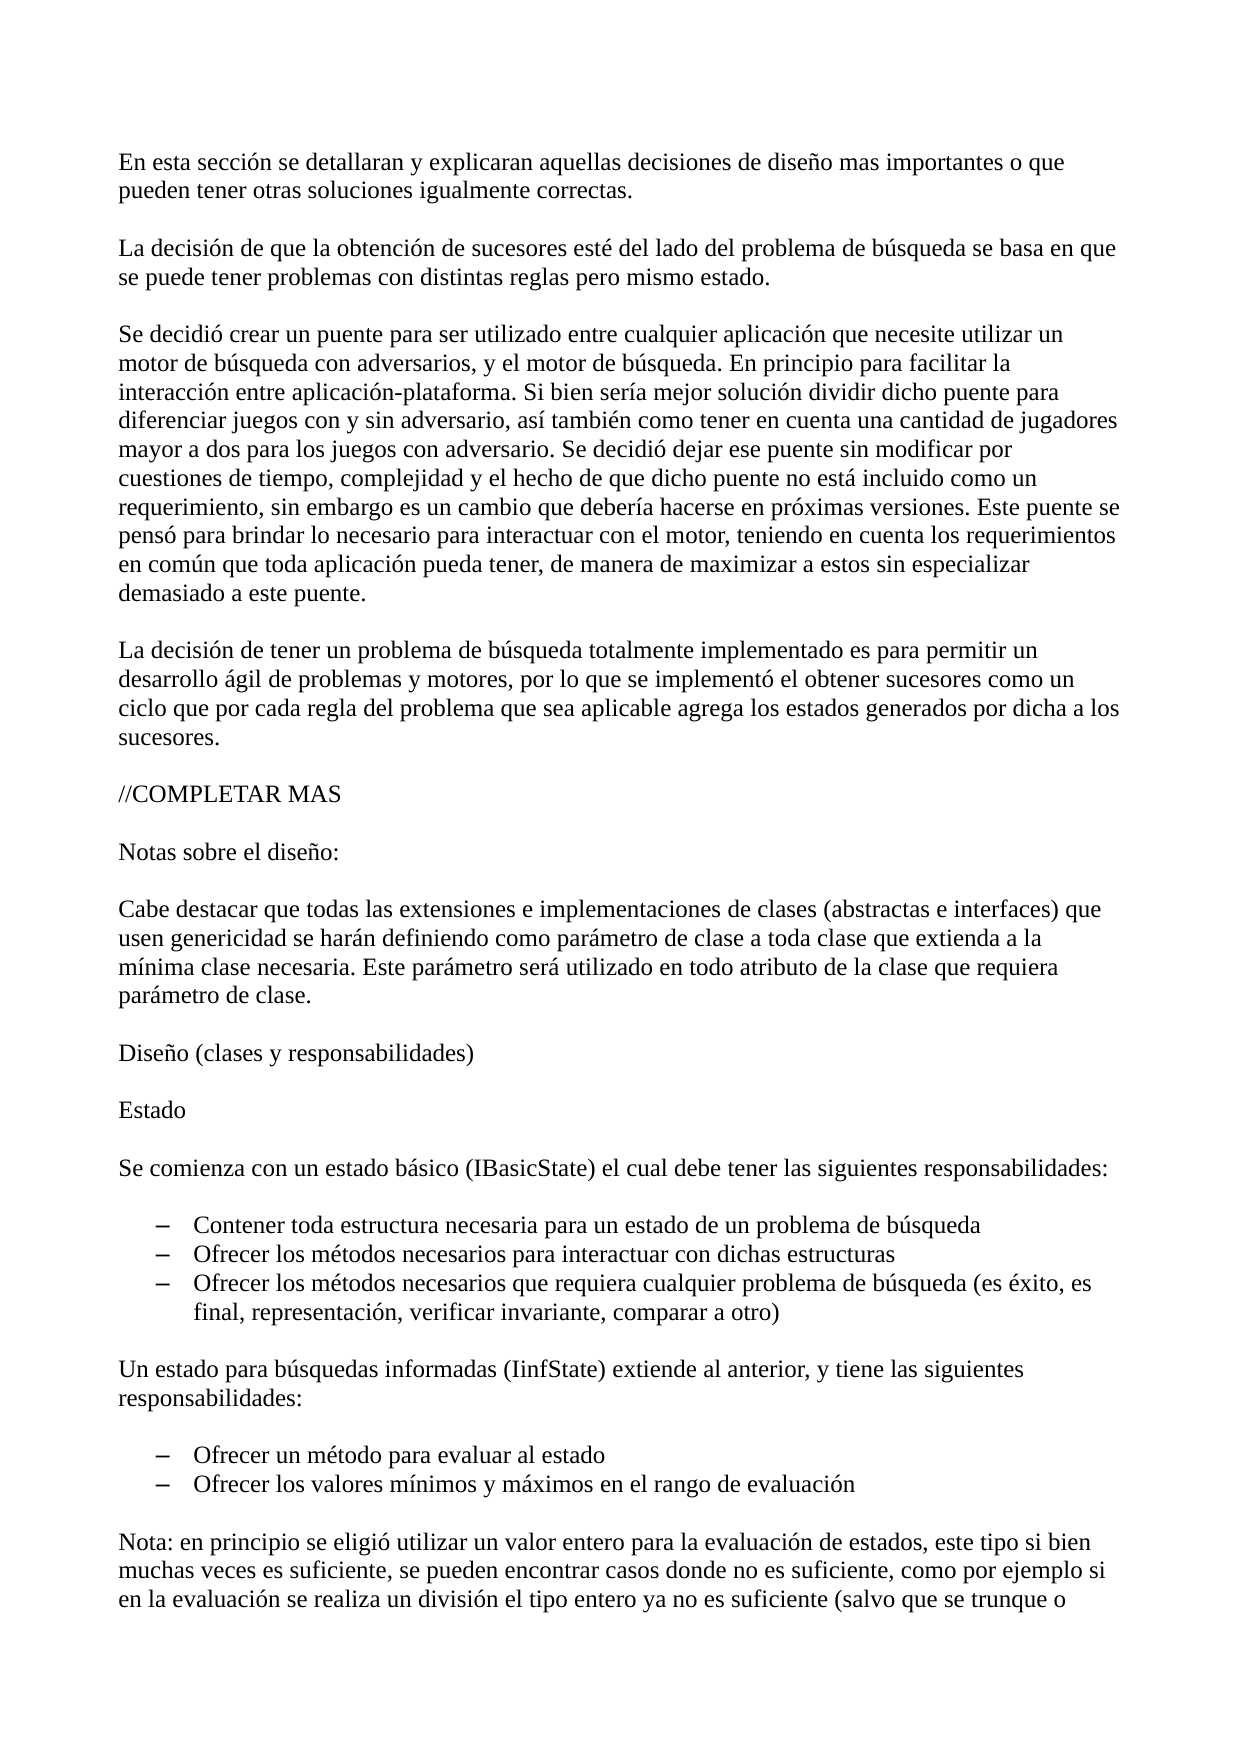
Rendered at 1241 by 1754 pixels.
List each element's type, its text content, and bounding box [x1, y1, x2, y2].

text Nota: en principio se eligió utilizar un valor entero para la evaluación de estados, este tipo si bien muchas veces es suficiente, se pueden encontrar casos donde no es suficiente, como por ejemplo si en la evaluación se realiza un división el tipo entero ya no es suficiente (salvo que se trunque o [118, 1527, 1122, 1613]
text Cabe destacar que todas las extensiones e implementaciones de clases (abstractas e interfaces) que usen genericidad se harán definiendo como parámetro de clase a toda clase que extienda a la mínima clase necesaria. Este parámetro será utilizado en todo atributo de la clase que requiera parámetro de clase. [118, 894, 1122, 1009]
text La decisión de tener un problema de búsqueda totalmente implementado es para permitir un desarrollo ágil de problemas y motores, por lo que se implementó el obtener sucesores como un ciclo que por cada regla del problema que sea aplicable agrega los estados generados por dicha a los sucesores. [118, 636, 1122, 751]
list Ofrecer los valores mínimos y máximos en el rango de evaluación [156, 1469, 1122, 1498]
text Diseño (clases y responsabilidades) [118, 1038, 1122, 1067]
text Notas sobre el diseño: [118, 837, 1122, 866]
text Se decidió crear un puente para ser utilizado entre cualquier aplicación que necesite utilizar un motor de búsqueda con adversarios, y el motor de búsqueda. En principio para facilitar la interacción entre aplicación-plataforma. Si bien sería mejor solución dividir dicho puente para diferenciar juegos con y sin adversario, así también como tener en cuenta una cantidad de jugadores mayor a dos para los juegos con adversario. Se decidió dejar ese puente sin modificar por cuestiones de tiempo, complejidad y el hecho de que dicho puente no está incluido como un requerimiento, sin embargo es un cambio que debería hacerse en próximas versiones. Este puente se pensó para brindar lo necesario para interactuar con el motor, teniendo en cuenta los requerimientos en común que toda aplicación pueda tener, de manera de maximizar a estos sin especializar demasiado a este puente. [118, 319, 1122, 607]
text Un estado para búsquedas informadas (IinfState) extiende al anterior, y tiene las siguientes responsabilidades: [118, 1354, 1122, 1412]
list Ofrecer un método para evaluar al estado [156, 1441, 1122, 1469]
text //COMPLETAR MAS [118, 779, 1122, 808]
text Se comienza con un estado básico (IBasicState) el cual debe tener las siguientes responsabilidades: [118, 1153, 1122, 1182]
text La decisión de que la obtención de sucesores esté del lado del problema de búsqueda se basa en que se puede tener problemas con distintas reglas pero mismo estado. [118, 233, 1122, 291]
list Ofrecer los métodos necesarios para interactuar con dichas estructuras [156, 1239, 1122, 1268]
list Ofrecer los métodos necesarios que requiera cualquier problema de búsqueda (es éxito, es final, representación, verificar invariante, comparar a otro) [156, 1268, 1122, 1326]
text En esta sección se detallaran y explicaran aquellas decisiones de diseño mas importantes o que pueden tener otras soluciones igualmente correctas. [118, 147, 1122, 204]
text Estado [118, 1096, 1122, 1124]
list Contener toda estructura necesaria para un estado de un problema de búsqueda [156, 1211, 1122, 1239]
